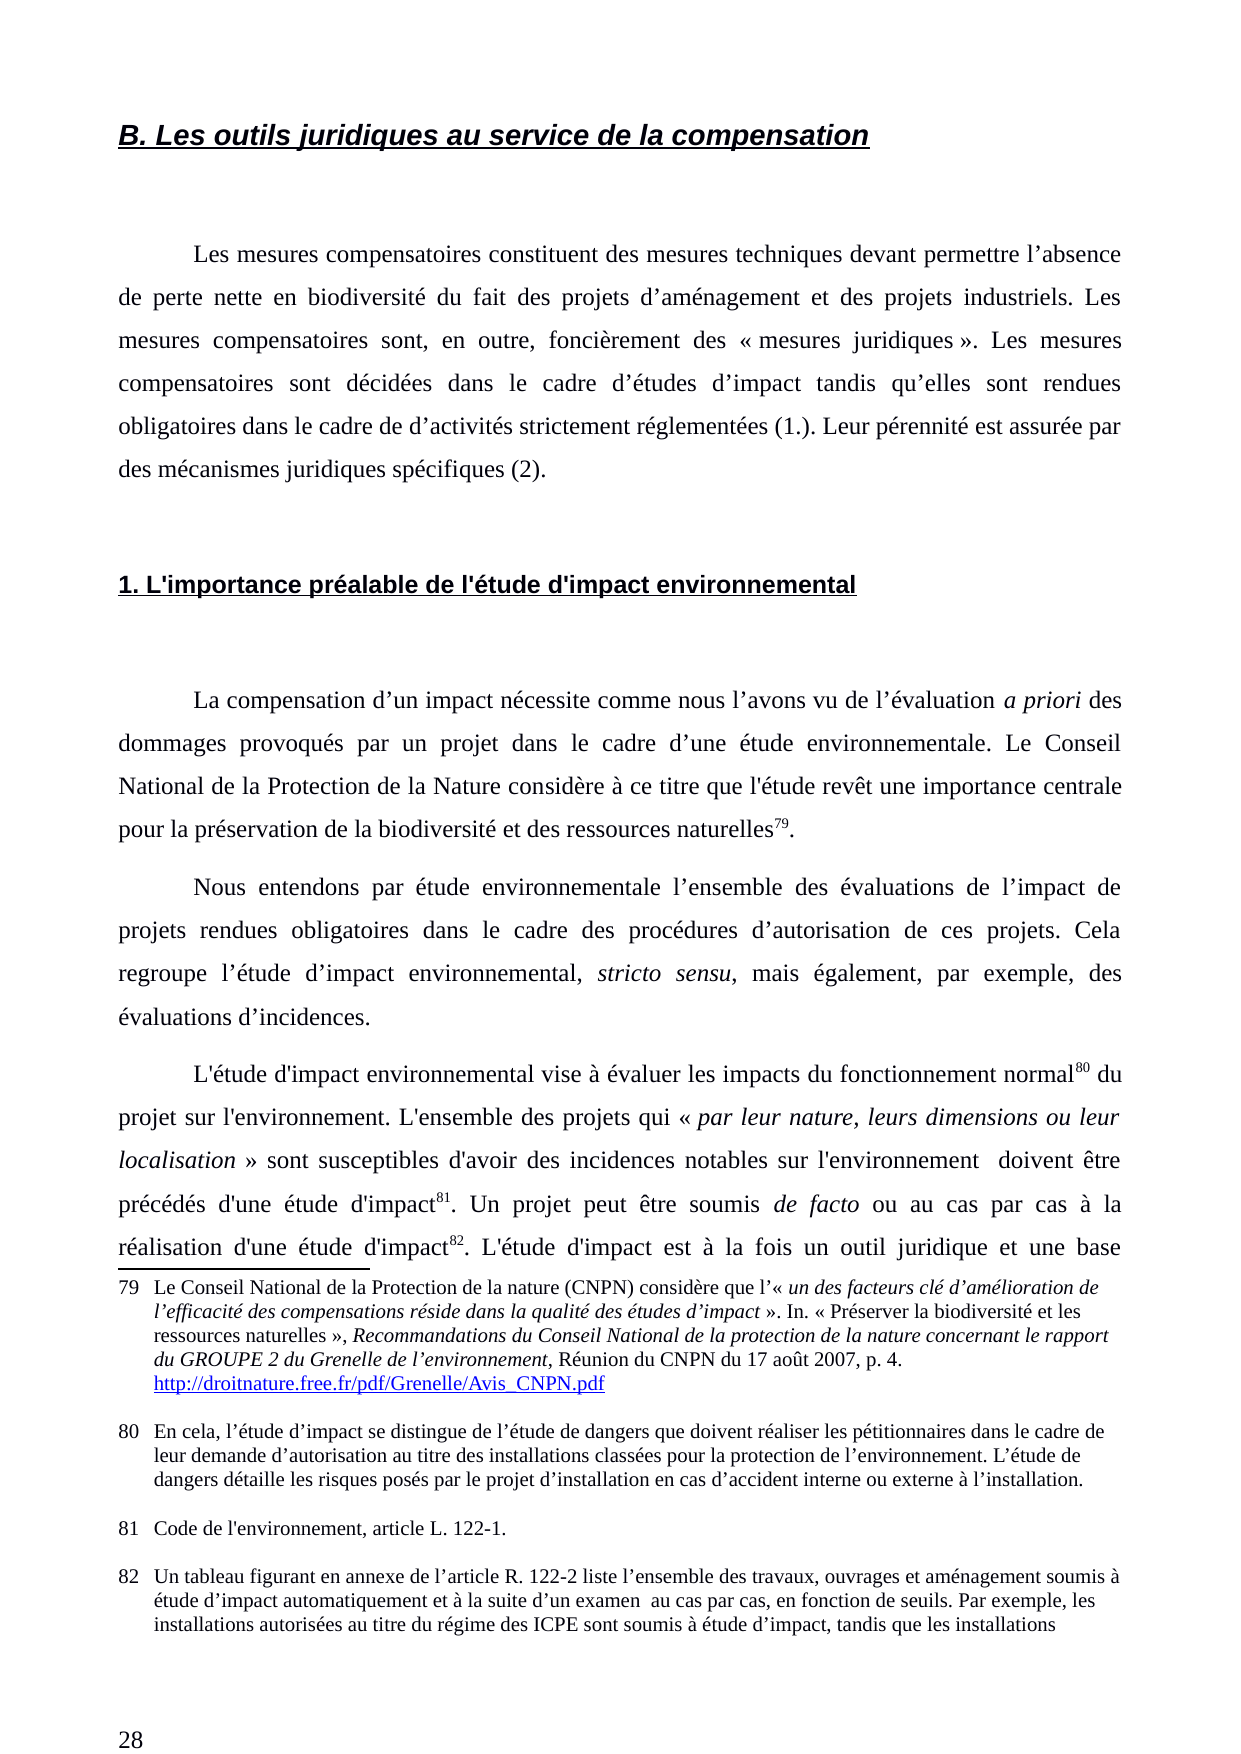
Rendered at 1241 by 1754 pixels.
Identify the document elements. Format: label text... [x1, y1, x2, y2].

text La compensation d’un impact nécessite comme nous l’avons vu de l’évaluation a priori des dommages provoqués par un projet dans le cadre d’une étude environnementale. Le Conseil National de la Protection de la Nature considère à ce titre que l'étude revêt une importance centrale pour la préservation de la biodiversité et des ressources naturelles. [118, 685, 1122, 843]
text 1. L'importance préalable de l'étude d'impact environnemental [118, 570, 1122, 598]
text Code de l'environnement, article L. 122-1. [118, 1516, 1122, 1539]
subtitle B. Les outils juridiques au service de la compensation [118, 118, 1122, 152]
text En cela, l’étude d’impact se distingue de l’étude de dangers que doivent réaliser les pétitionnaires dans le cadre de leur demande d’autorisation au titre des installations classées pour la protection de l’environnement. L’étude de dangers détaille les risques posés par le projet d’installation en cas d’accident interne ou externe à l’installation. [118, 1419, 1122, 1491]
text Un tableau figurant en annexe de l’article R. 122-2 liste l’ensemble des travaux, ouvrages et aménagement soumis à étude d’impact automatiquement et à la suite d’un examen au cas par cas, en fonction de seuils. Par exemple, les installations autorisées au titre du régime des ICPE sont soumis à étude d’impact, tandis que les installations [118, 1564, 1122, 1636]
text L'étude d'impact environnemental vise à évaluer les impacts du fonctionnement normal du projet sur l'environnement. L'ensemble des projets qui « par leur nature, leurs dimensions ou leur localisation » sont susceptibles d'avoir des incidences notables sur l'environnement doivent être précédés d'une étude d'impact. Un projet peut être soumis de facto ou au cas par cas à la réalisation d'une étude d'impact. L'étude d'impact est à la fois un outil juridique et une base [118, 1059, 1122, 1261]
text Les mesures compensatoires constituent des mesures techniques devant permettre l’absence de perte nette en biodiversité du fait des projets d’aménagement et des projets industriels. Les mesures compensatoires sont, en outre, foncièrement des « mesures juridiques ». Les mesures compensatoires sont décidées dans le cadre d’études d’impact tandis qu’elles sont rendues obligatoires dans le cadre de d’activités strictement réglementées (1.). Leur pérennité est assurée par des mécanismes juridiques spécifiques (2). [118, 239, 1122, 483]
text Le Conseil National de la Protection de la nature (CNPN) considère que l’« un des facteurs clé d’amélioration de l’efficacité des compensations réside dans la qualité des études d’impact ». In. « Préserver la biodiversité et les ressources naturelles », Recommandations du Conseil National de la protection de la nature concernant le rapport du GROUPE 2 du Grenelle de l’environnement, Réunion du CNPN du 17 août 2007, p. 4. http://droitnature.free.fr/pdf/Grenelle/Avis_CNPN.pdf [118, 1275, 1122, 1395]
text Nous entendons par étude environnementale l’ensemble des évaluations de l’impact de projets rendues obligatoires dans le cadre des procédures d’autorisation de ces projets. Cela regroupe l’étude d’impact environnemental, stricto sensu, mais également, par exemple, des évaluations d’incidences. [118, 872, 1122, 1030]
